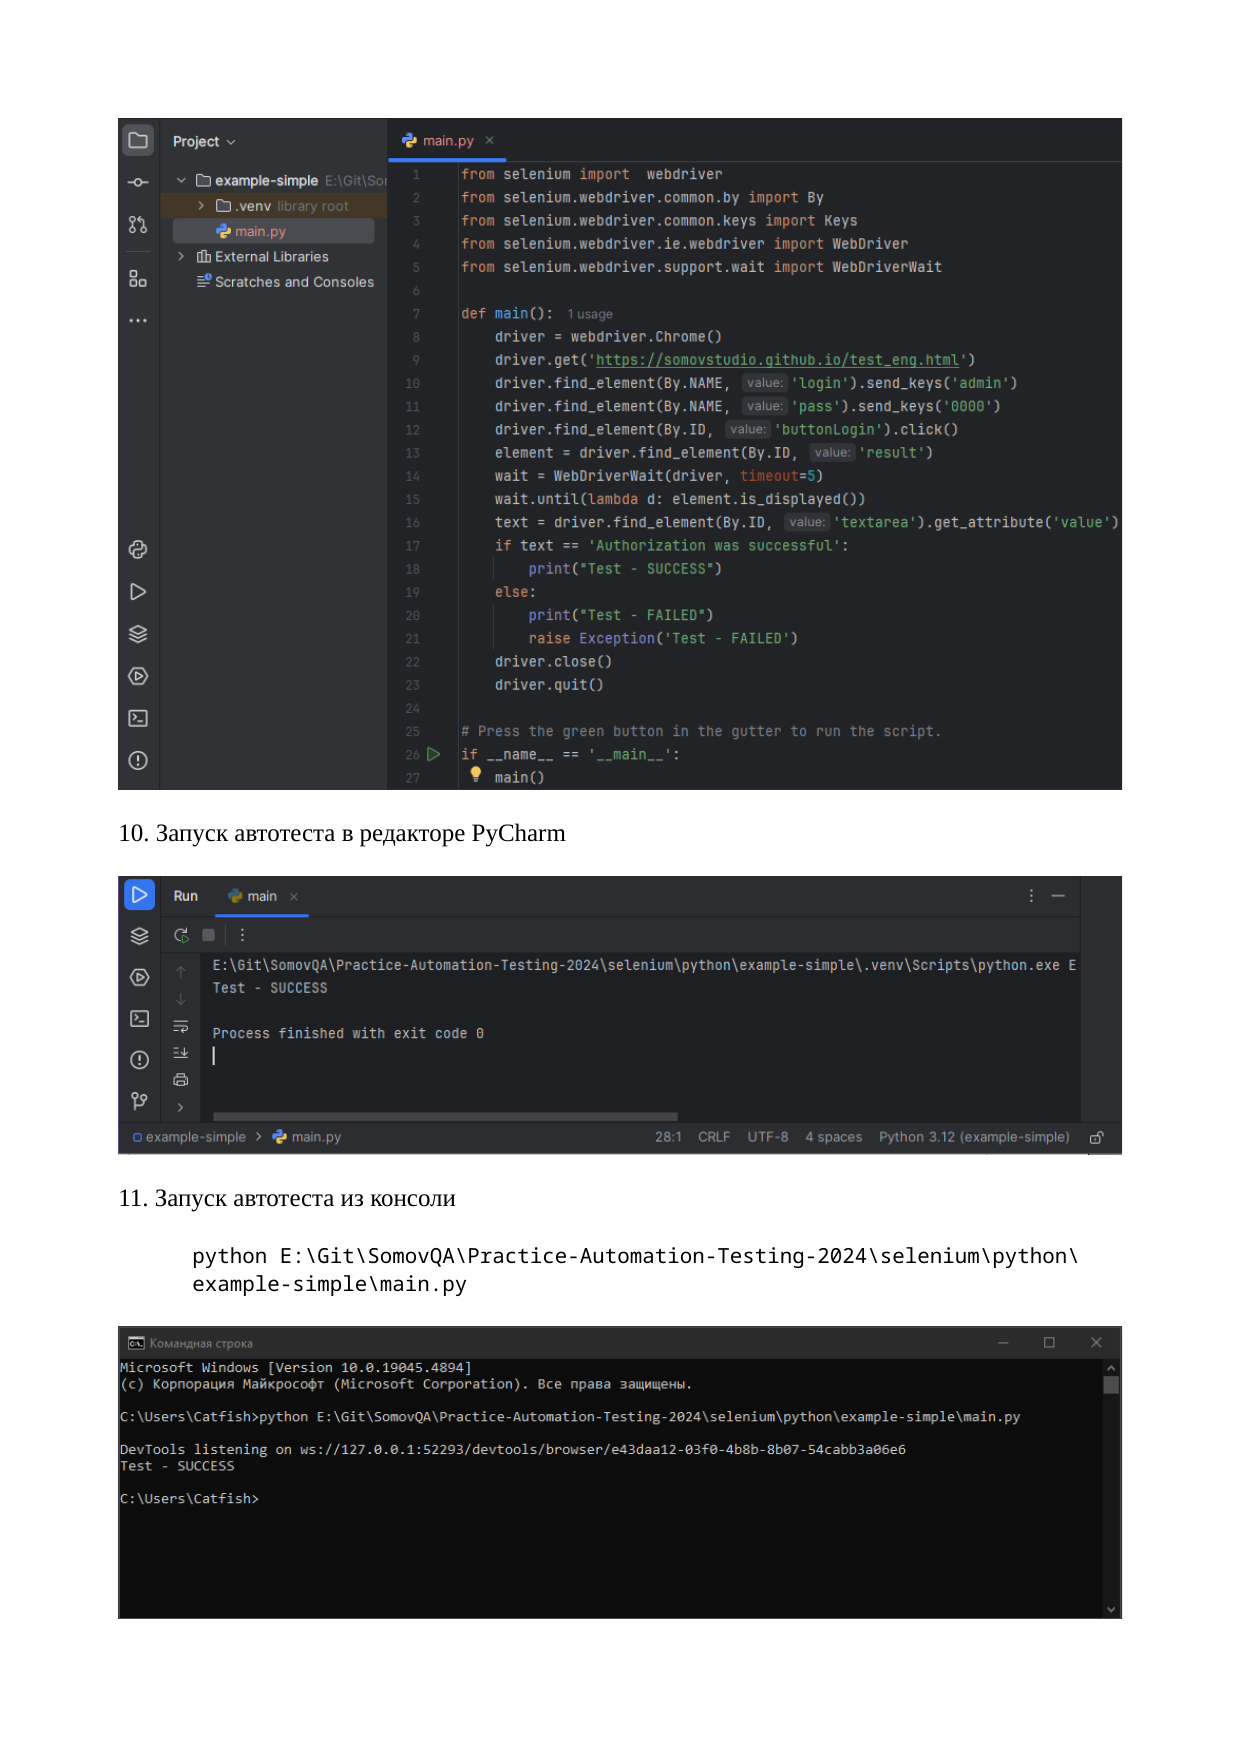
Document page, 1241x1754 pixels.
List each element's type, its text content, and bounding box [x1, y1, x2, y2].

text 10. Запуск автотеста в редакторе PyCharm [118, 818, 1122, 847]
text python E:\Git\SomovQA\Practice-Automation-Testing-2024\selenium\python\example-simple\main.py [192, 1241, 1122, 1298]
picture [118, 1326, 1123, 1619]
picture [118, 118, 1123, 790]
picture [118, 876, 1123, 1155]
text 11. Запуск автотеста из консоли [118, 1183, 1122, 1212]
